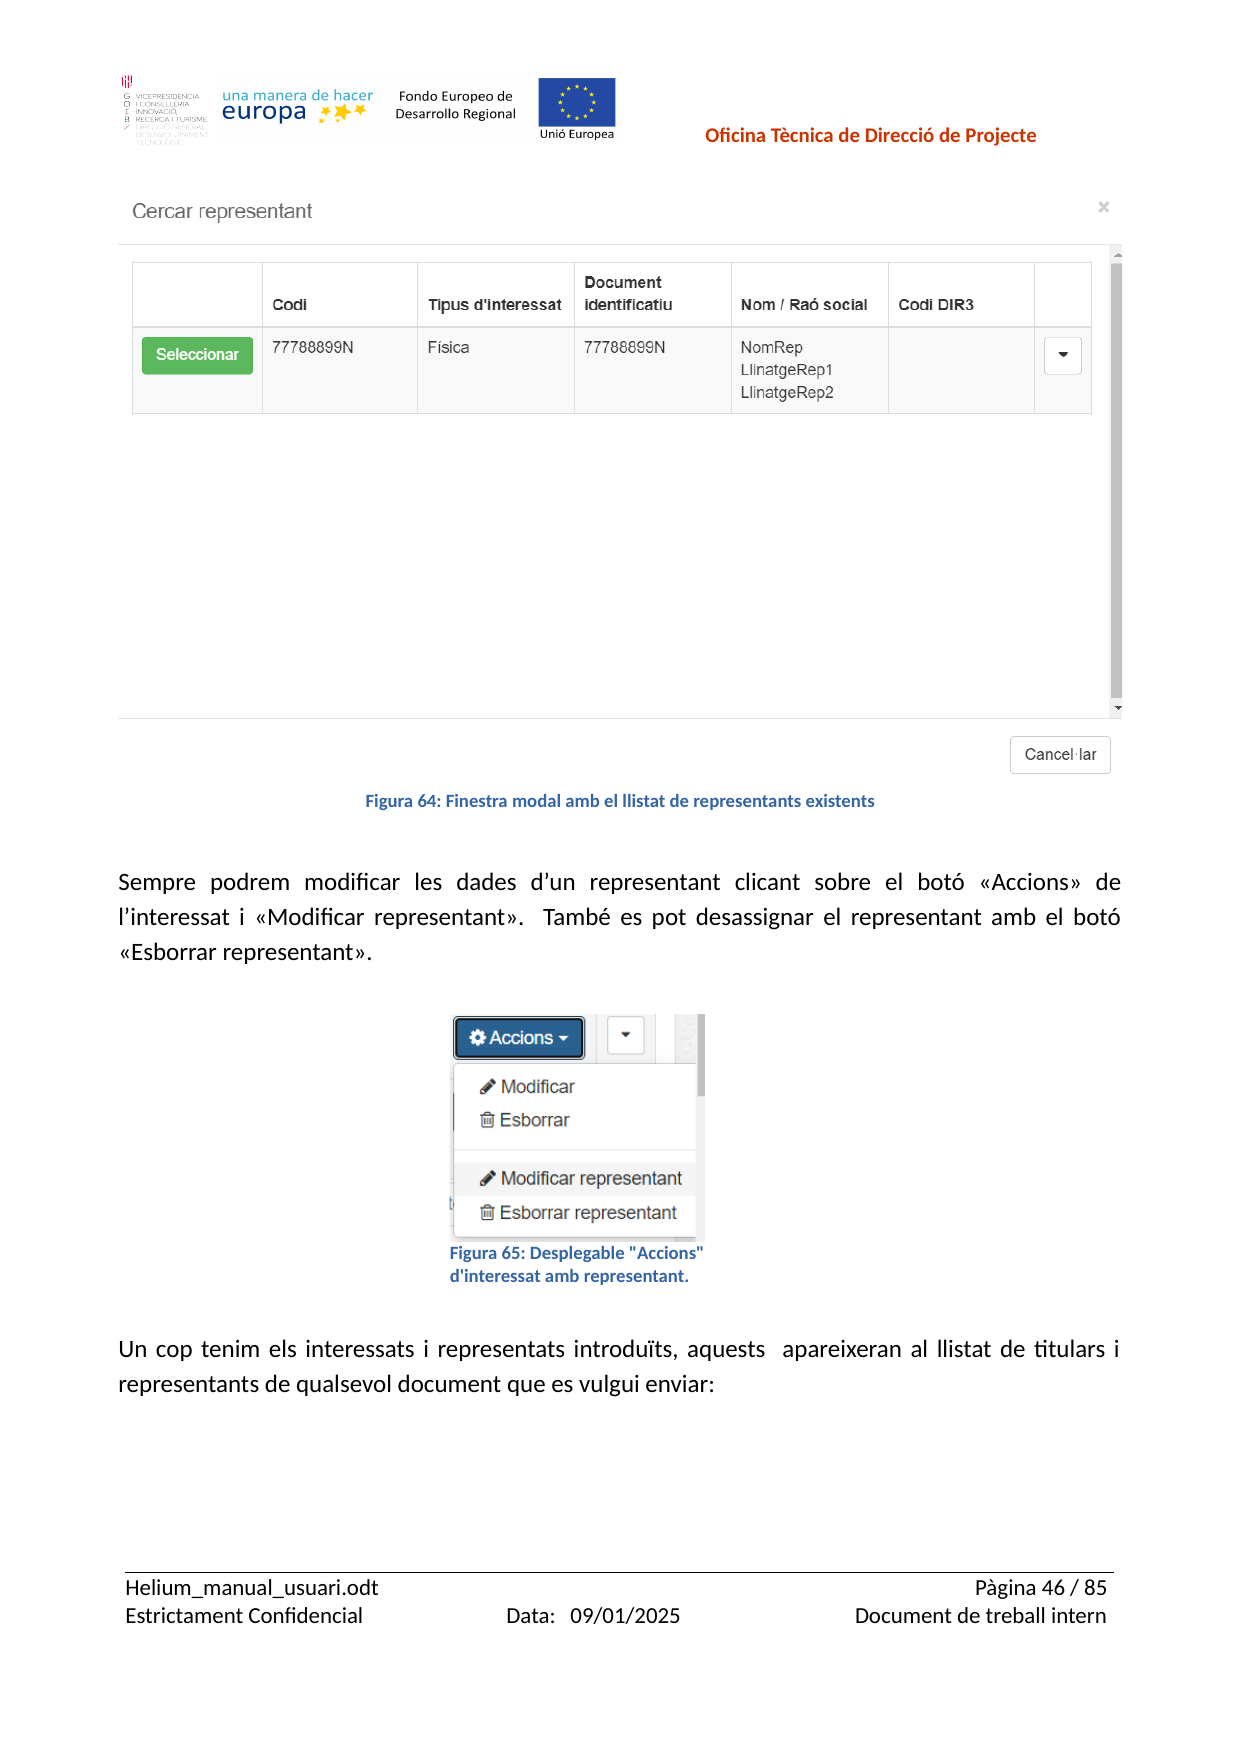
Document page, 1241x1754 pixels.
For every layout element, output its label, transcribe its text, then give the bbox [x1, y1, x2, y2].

text Un cop tenim els interessats i representats introduïts, aquests apareixeran al llistat de titulars i representants de qualsevol document que es vulgui enviar: [118, 1333, 1122, 1399]
text Figura 64: Finestra modal amb el llistat de representants existents [118, 790, 1122, 812]
picture [449, 1014, 705, 1242]
picture [118, 73, 213, 147]
picture [118, 190, 1123, 790]
text Sempre podrem modificar les dades d’un representant clicant sobre el botó «Accions» de l’interessat i «Modificar representant». També es pot desassignar el representant amb el botó «Esborrar representant». [118, 866, 1122, 967]
text Figura 65: Desplegable "Accions" d'interessat amb representant. [449, 1242, 705, 1287]
picture [219, 73, 621, 147]
